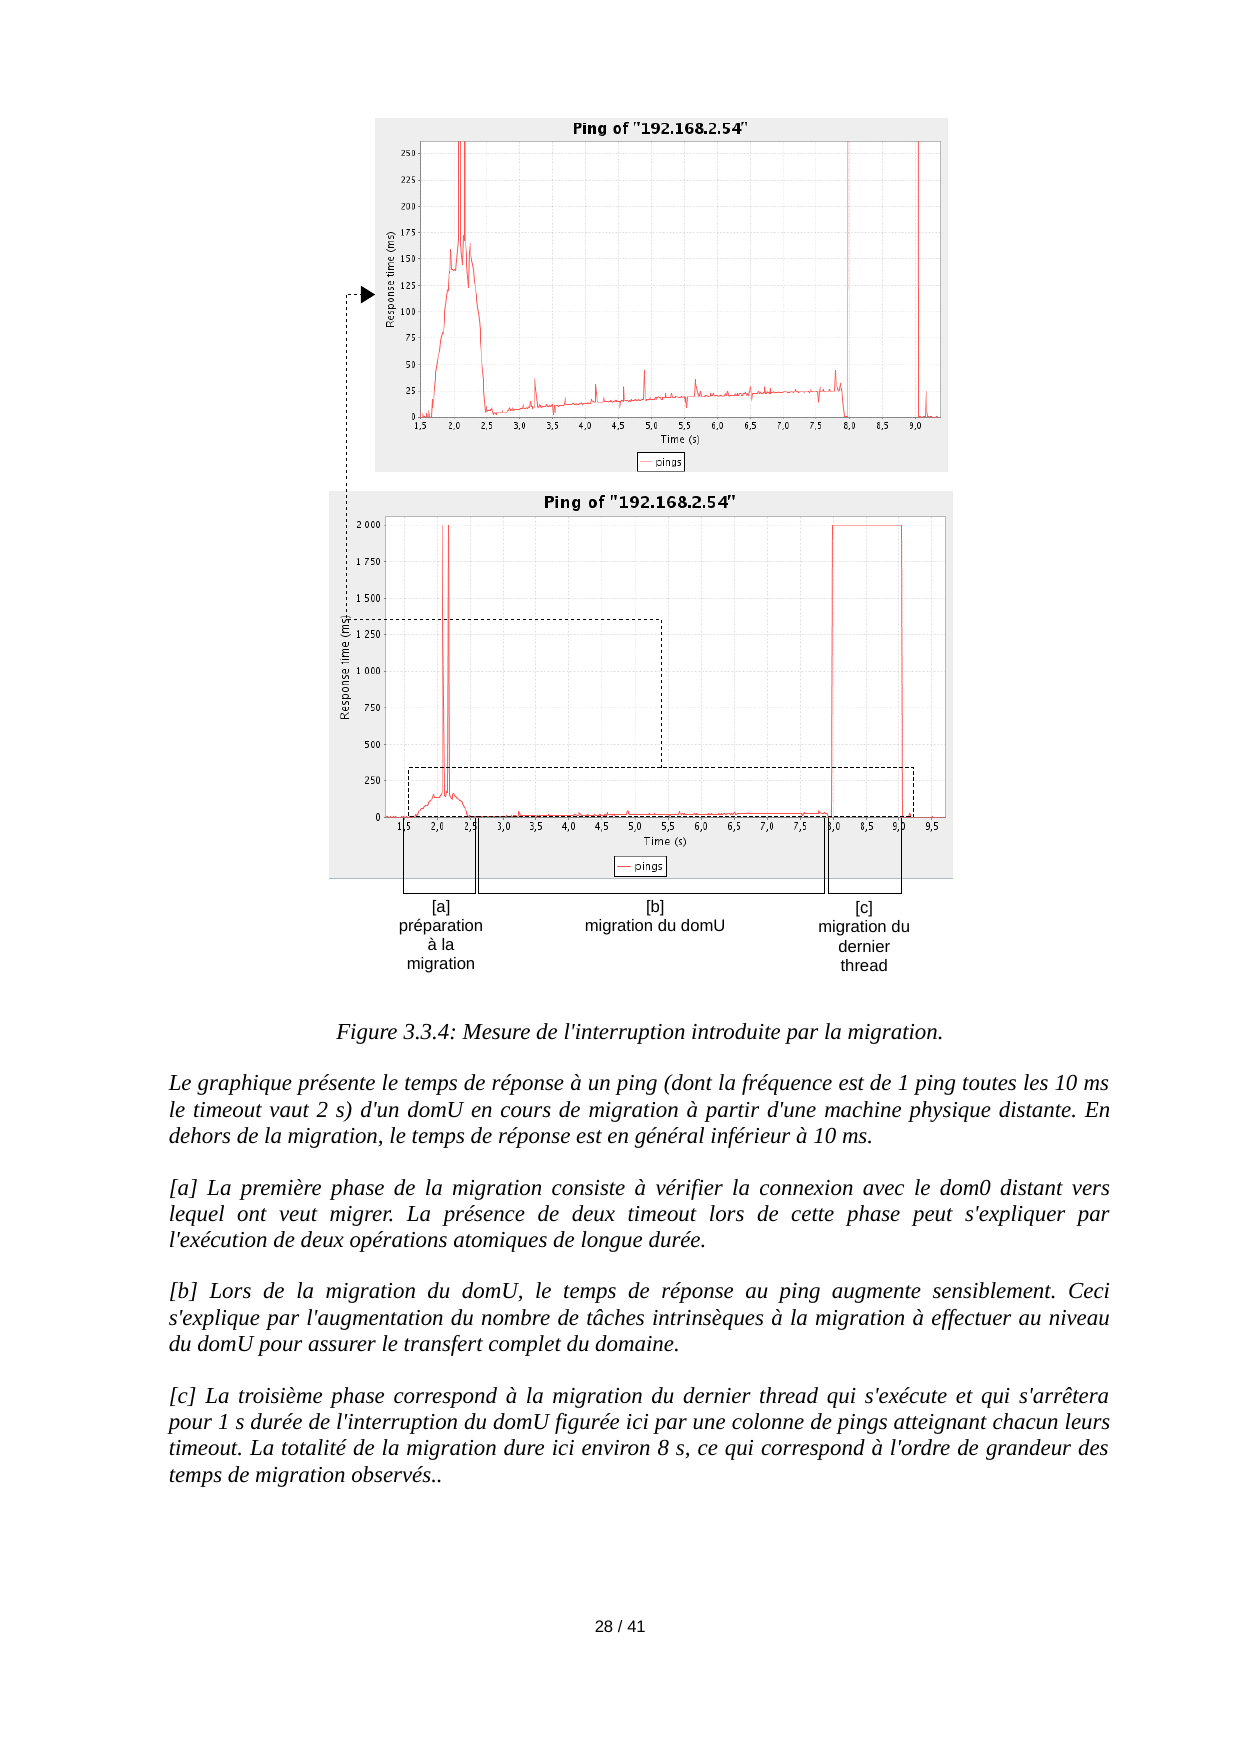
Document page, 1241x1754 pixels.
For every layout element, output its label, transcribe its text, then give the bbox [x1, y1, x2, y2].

text Le graphique présente le temps de réponse à un ping (dont la fréquence est de 1 ping toutes les 10 ms le timeout vaut 2 s) d'un domU en cours de migration à partir d'une machine physique distante. En dehors de la migration, le temps de réponse est en général inférieur à 10 ms. [168, 1069, 1113, 1148]
text [a] La première phase de la migration consiste à vérifier la connexion avec le dom0 distant vers lequel ont veut migrer. La présence de deux timeout lors de cette phase peut s'expliquer par l'exécution de deux opérations atomiques de longue durée. [168, 1173, 1113, 1253]
picture [375, 118, 948, 472]
picture [329, 491, 953, 879]
text [b] Lors de la migration du domU, le temps de réponse au ping augmente sensiblement. Ceci s'explique par l'augmentation du nombre de tâches intrinsèques à la migration à effectuer au niveau du domU pour assurer le transfert complet du domaine. [168, 1278, 1113, 1357]
text [c] La troisième phase correspond à la migration du dernier thread qui s'exécute et qui s'arrêtera pour 1 s durée de l'interruption du domU figurée ici par une colonne de pings atteignant chacun leurs timeout. La totalité de la migration dure ici environ 8 s, ce qui correspond à l'ordre de grandeur des temps de migration observés.. [168, 1382, 1113, 1487]
text Figure 3.3.4: Mesure de l'interruption introduite par la migration. [168, 131, 1113, 1044]
